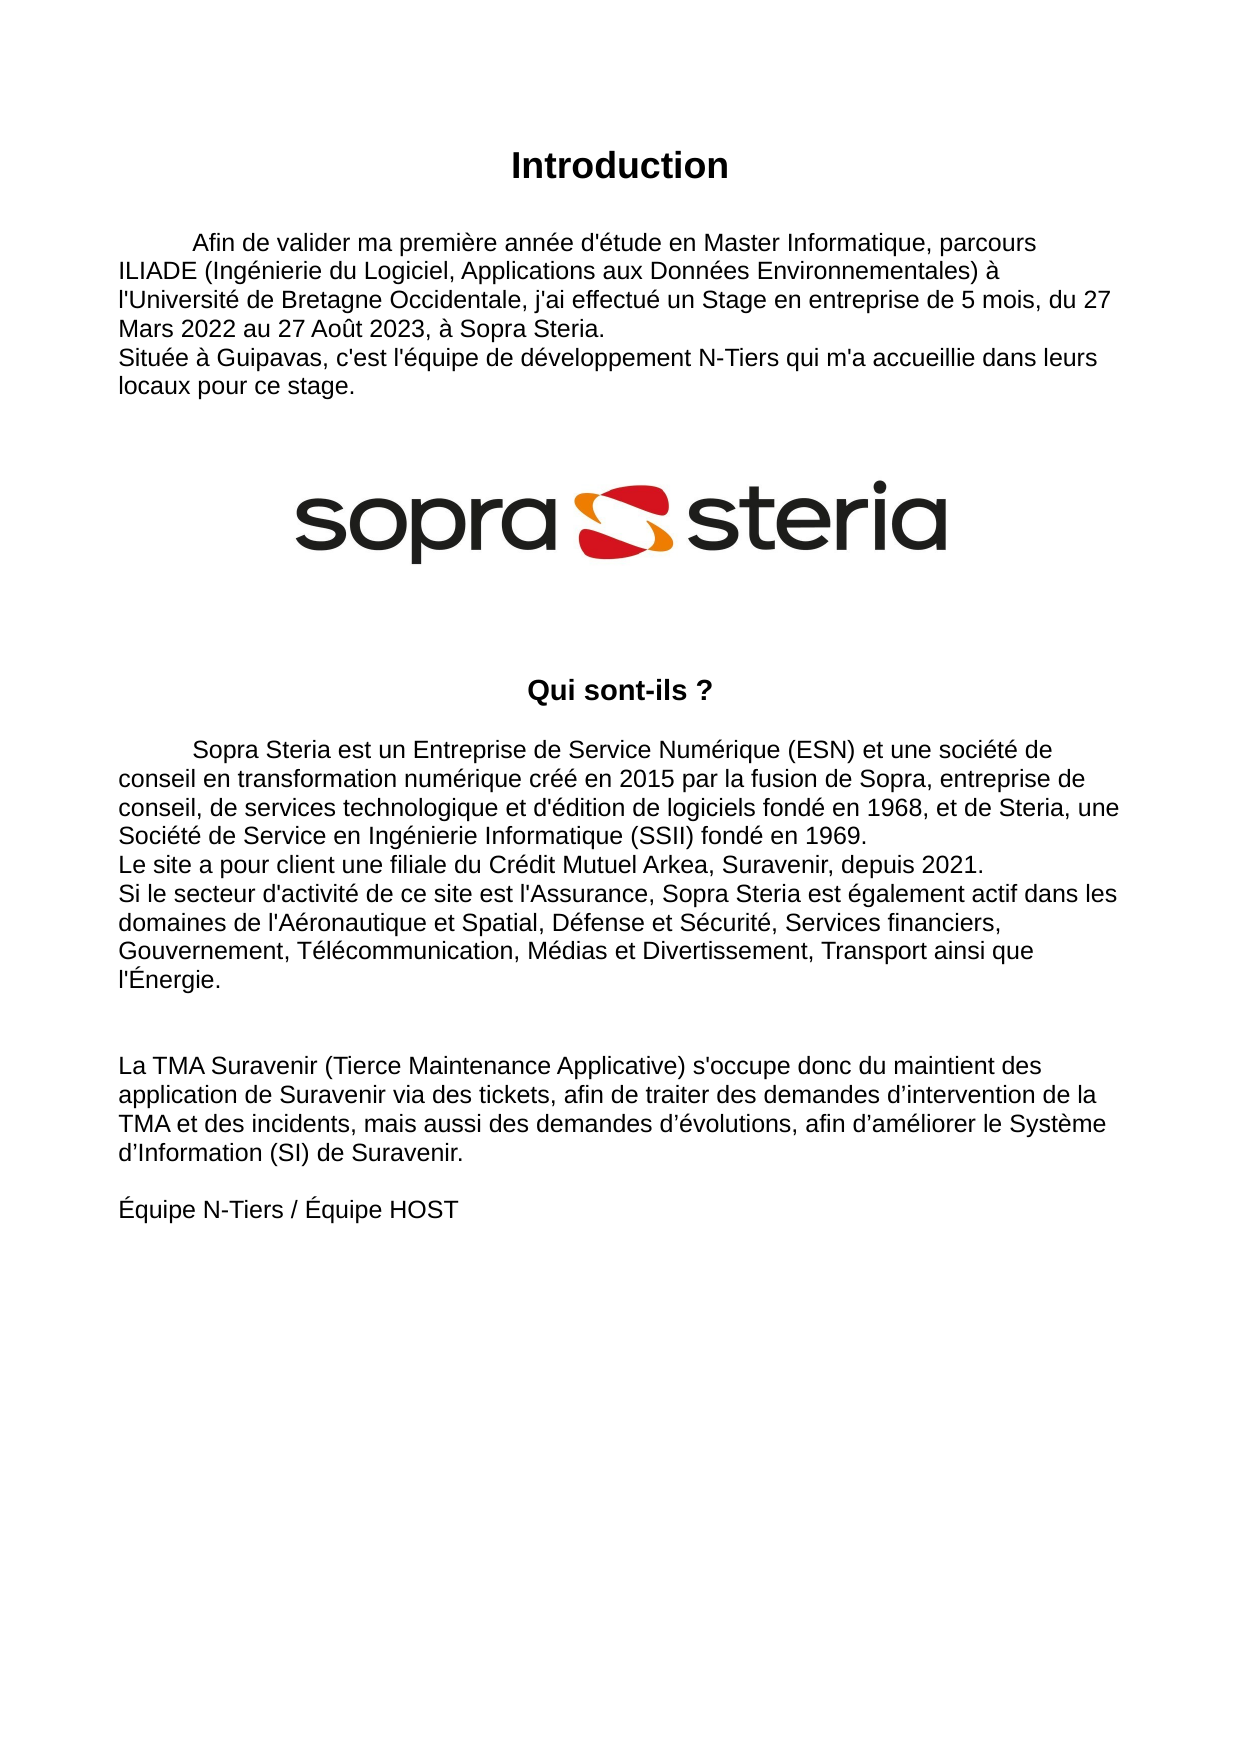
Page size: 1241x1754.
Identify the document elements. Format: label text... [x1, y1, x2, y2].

text Sopra Steria est un Entreprise de Service Numérique (ESN) et une société de conseil en transformation numérique créé en 2015 par la fusion de Sopra, entreprise de conseil, de services technologique et d'édition de logiciels fondé en 1968, et de Steria, une Société de Service en Ingénierie Informatique (SSII) fondé en 1969. [118, 735, 1122, 850]
text La TMA Suravenir (Tierce Maintenance Applicative) s'occupe donc du maintient des application de Suravenir via des tickets, afin de traiter des demandes d’intervention de la TMA et des incidents, mais aussi des demandes d’évolutions, afin d’améliorer le Système d’Information (SI) de Suravenir. [118, 1051, 1122, 1166]
text Afin de valider ma première année d'étude en Master Informatique, parcours ILIADE (Ingénierie du Logiciel, Applications aux Données Environnementales) à l'Université de Bretagne Occidentale, j'ai effectué un Stage en entreprise de 5 mois, du 27 Mars 2022 au 27 Août 2023, à Sopra Steria. [118, 227, 1122, 342]
subtitle Qui sont-ils ? [118, 673, 1122, 706]
subtitle Introduction [118, 143, 1122, 186]
text Équipe N-Tiers / Équipe HOST [118, 1195, 1122, 1224]
text Si le secteur d'activité de ce site est l'Assurance, Sopra Steria est également actif dans les domaines de l'Aéronautique et Spatial, Défense et Sécurité, Services financiers, Gouvernement, Télécommunication, Médias et Divertissement, Transport ainsi que l'Énergie. [118, 879, 1122, 994]
text Le site a pour client une filiale du Crédit Mutuel Arkea, Suravenir, depuis 2021. [118, 850, 1122, 879]
picture [245, 428, 995, 616]
text Située à Guipavas, c'est l'équipe de développement N-Tiers qui m'a accueillie dans leurs locaux pour ce stage. [118, 342, 1122, 400]
